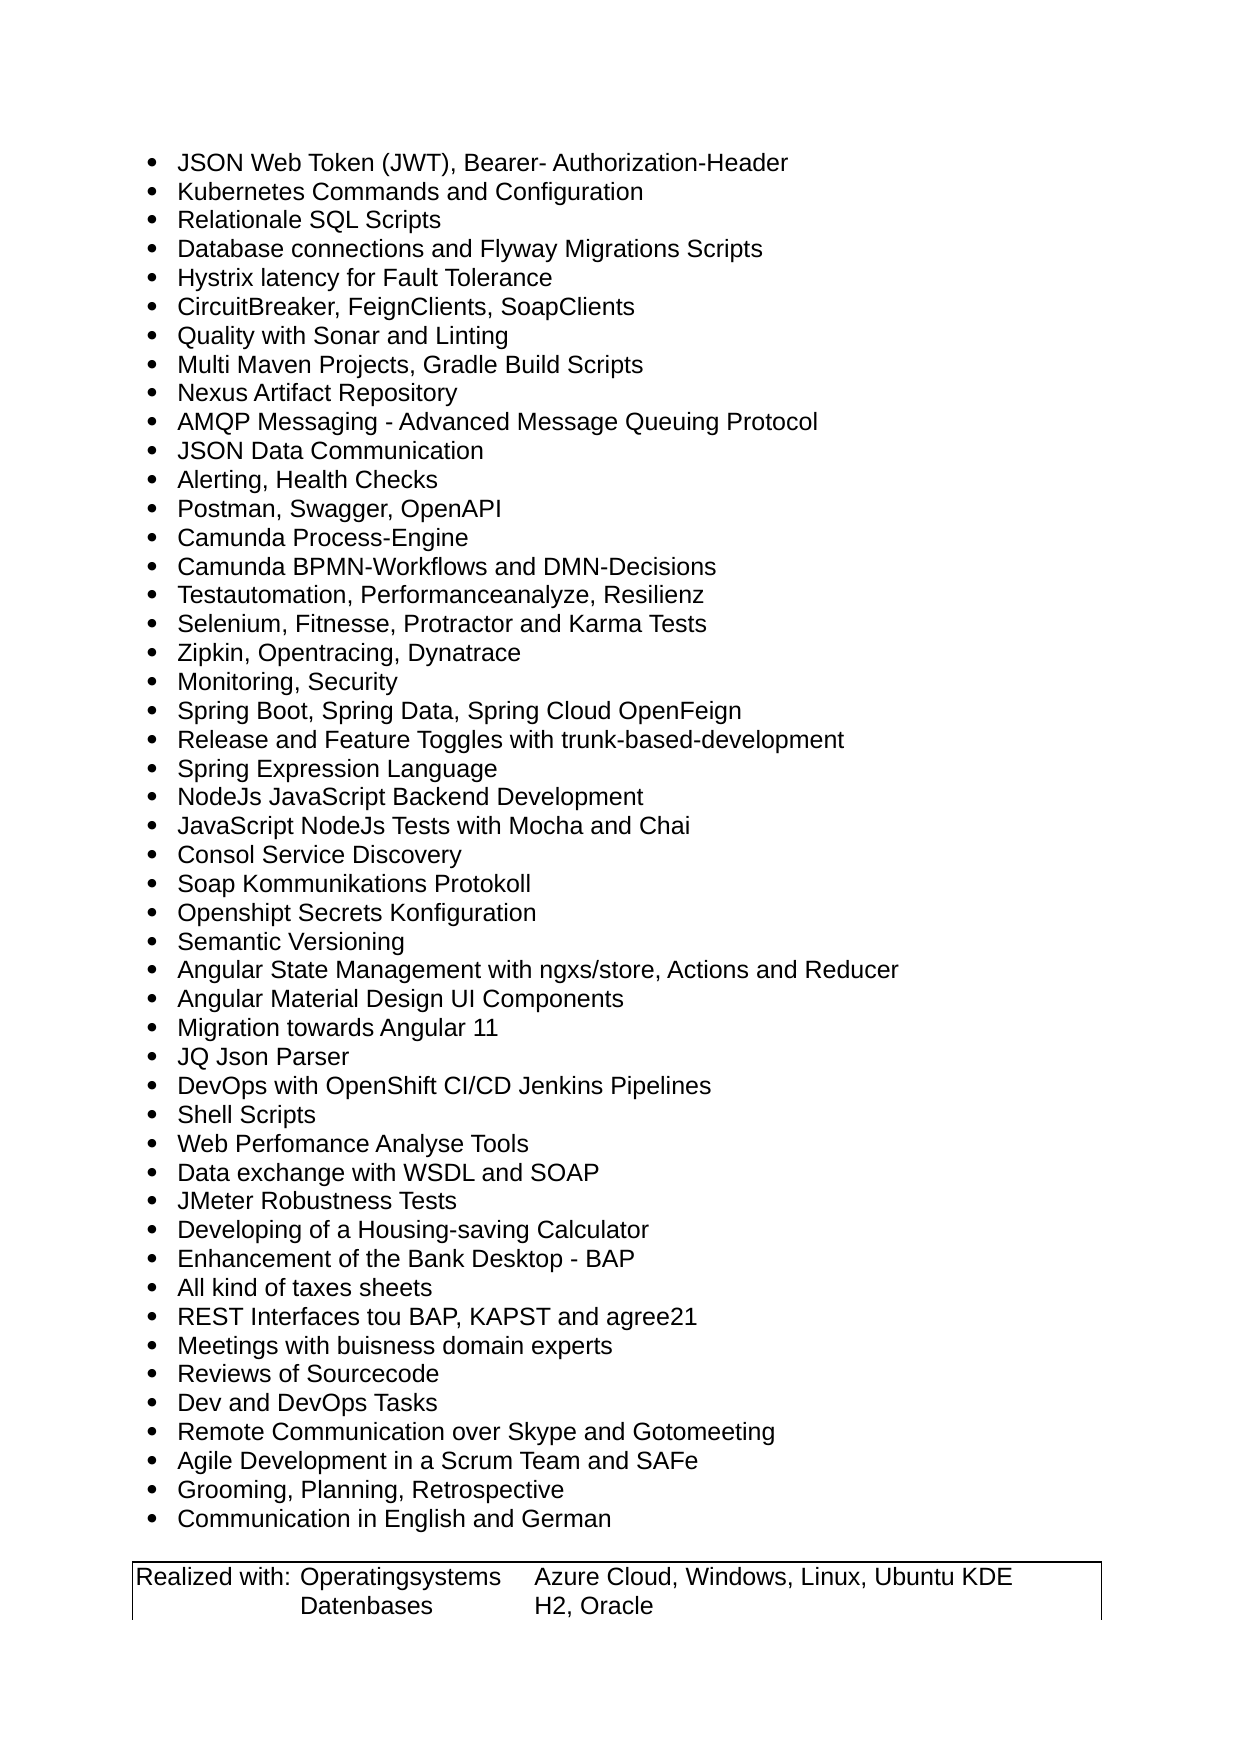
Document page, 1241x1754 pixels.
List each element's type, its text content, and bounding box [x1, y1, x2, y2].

list DevOps with OpenShift CI/CD Jenkins Pipelines [148, 1071, 1104, 1100]
list Alerting, Health Checks [148, 465, 1104, 494]
list REST Interfaces tou BAP, KAPST and agree21 [148, 1302, 1104, 1331]
list Relationale SQL Scripts [148, 205, 1104, 234]
list AMQP Messaging - Advanced Message Queuing Protocol [148, 407, 1104, 436]
list Selenium, Fitnesse, Protractor and Karma Tests [148, 609, 1104, 638]
list JSON Data Communication [148, 436, 1104, 465]
list JSON Web Token (JWT), Bearer- Authorization-Header [148, 148, 1104, 176]
table_header Operatingsystems Datenbases [297, 1563, 531, 1620]
list NodeJs JavaScript Backend Development [148, 782, 1104, 811]
list Dev and DevOps Tasks [148, 1388, 1104, 1417]
list Quality with Sonar and Linting [148, 321, 1104, 349]
list Monitoring, Security [148, 667, 1104, 696]
list Shell Scripts [148, 1100, 1104, 1129]
list Enhancement of the Bank Desktop - BAP [148, 1244, 1104, 1273]
list Hystrix latency for Fault Tolerance [148, 263, 1104, 292]
list Release and Feature Toggles with trunk-based-development [148, 725, 1104, 753]
list Semantic Versioning [148, 927, 1104, 956]
list Reviews of Sourcecode [148, 1359, 1104, 1388]
table_header Azure Cloud, Windows, Linux, Ubuntu KDE H2, Oracle [531, 1563, 1101, 1620]
list Camunda BPMN-Workflows and DMN-Decisions [148, 552, 1104, 580]
list Multi Maven Projects, Gradle Build Scripts [148, 349, 1104, 378]
list Postman, Swagger, OpenAPI [148, 494, 1104, 523]
list Camunda Process-Engine [148, 523, 1104, 552]
list JMeter Robustness Tests [148, 1186, 1104, 1215]
list Spring Expression Language [148, 753, 1104, 782]
list Agile Development in a Scrum Team and SAFe [148, 1446, 1104, 1475]
list Meetings with buisness domain experts [148, 1331, 1104, 1359]
list Zipkin, Opentracing, Dynatrace [148, 638, 1104, 667]
list Testautomation, Performanceanalyze, Resilienz [148, 580, 1104, 609]
list Migration towards Angular 11 [148, 1013, 1104, 1042]
list Angular State Management with ngxs/store, Actions and Reducer [148, 956, 1104, 984]
table_header Realized with: [133, 1563, 297, 1620]
list Angular Material Design UI Components [148, 984, 1104, 1013]
list Remote Communication over Skype and Gotomeeting [148, 1417, 1104, 1446]
list Database connections and Flyway Migrations Scripts [148, 234, 1104, 263]
list Spring Boot, Spring Data, Spring Cloud OpenFeign [148, 696, 1104, 725]
list Grooming, Planning, Retrospective [148, 1475, 1104, 1504]
list CircuitBreaker, FeignClients, SoapClients [148, 292, 1104, 321]
list JQ Json Parser [148, 1042, 1104, 1071]
list Developing of a Housing-saving Calculator [148, 1215, 1104, 1244]
list Kubernetes Commands and Configuration [148, 176, 1104, 205]
list JavaScript NodeJs Tests with Mocha and Chai [148, 811, 1104, 840]
list Openshipt Secrets Konfiguration [148, 898, 1104, 927]
list Nexus Artifact Repository [148, 378, 1104, 407]
list Communication in English and German [148, 1504, 1104, 1533]
list All kind of taxes sheets [148, 1273, 1104, 1302]
list Web Perfomance Analyse Tools [148, 1129, 1104, 1157]
list Soap Kommunikations Protokoll [148, 869, 1104, 898]
list Data exchange with WSDL and SOAP [148, 1157, 1104, 1186]
list Consol Service Discovery [148, 840, 1104, 869]
